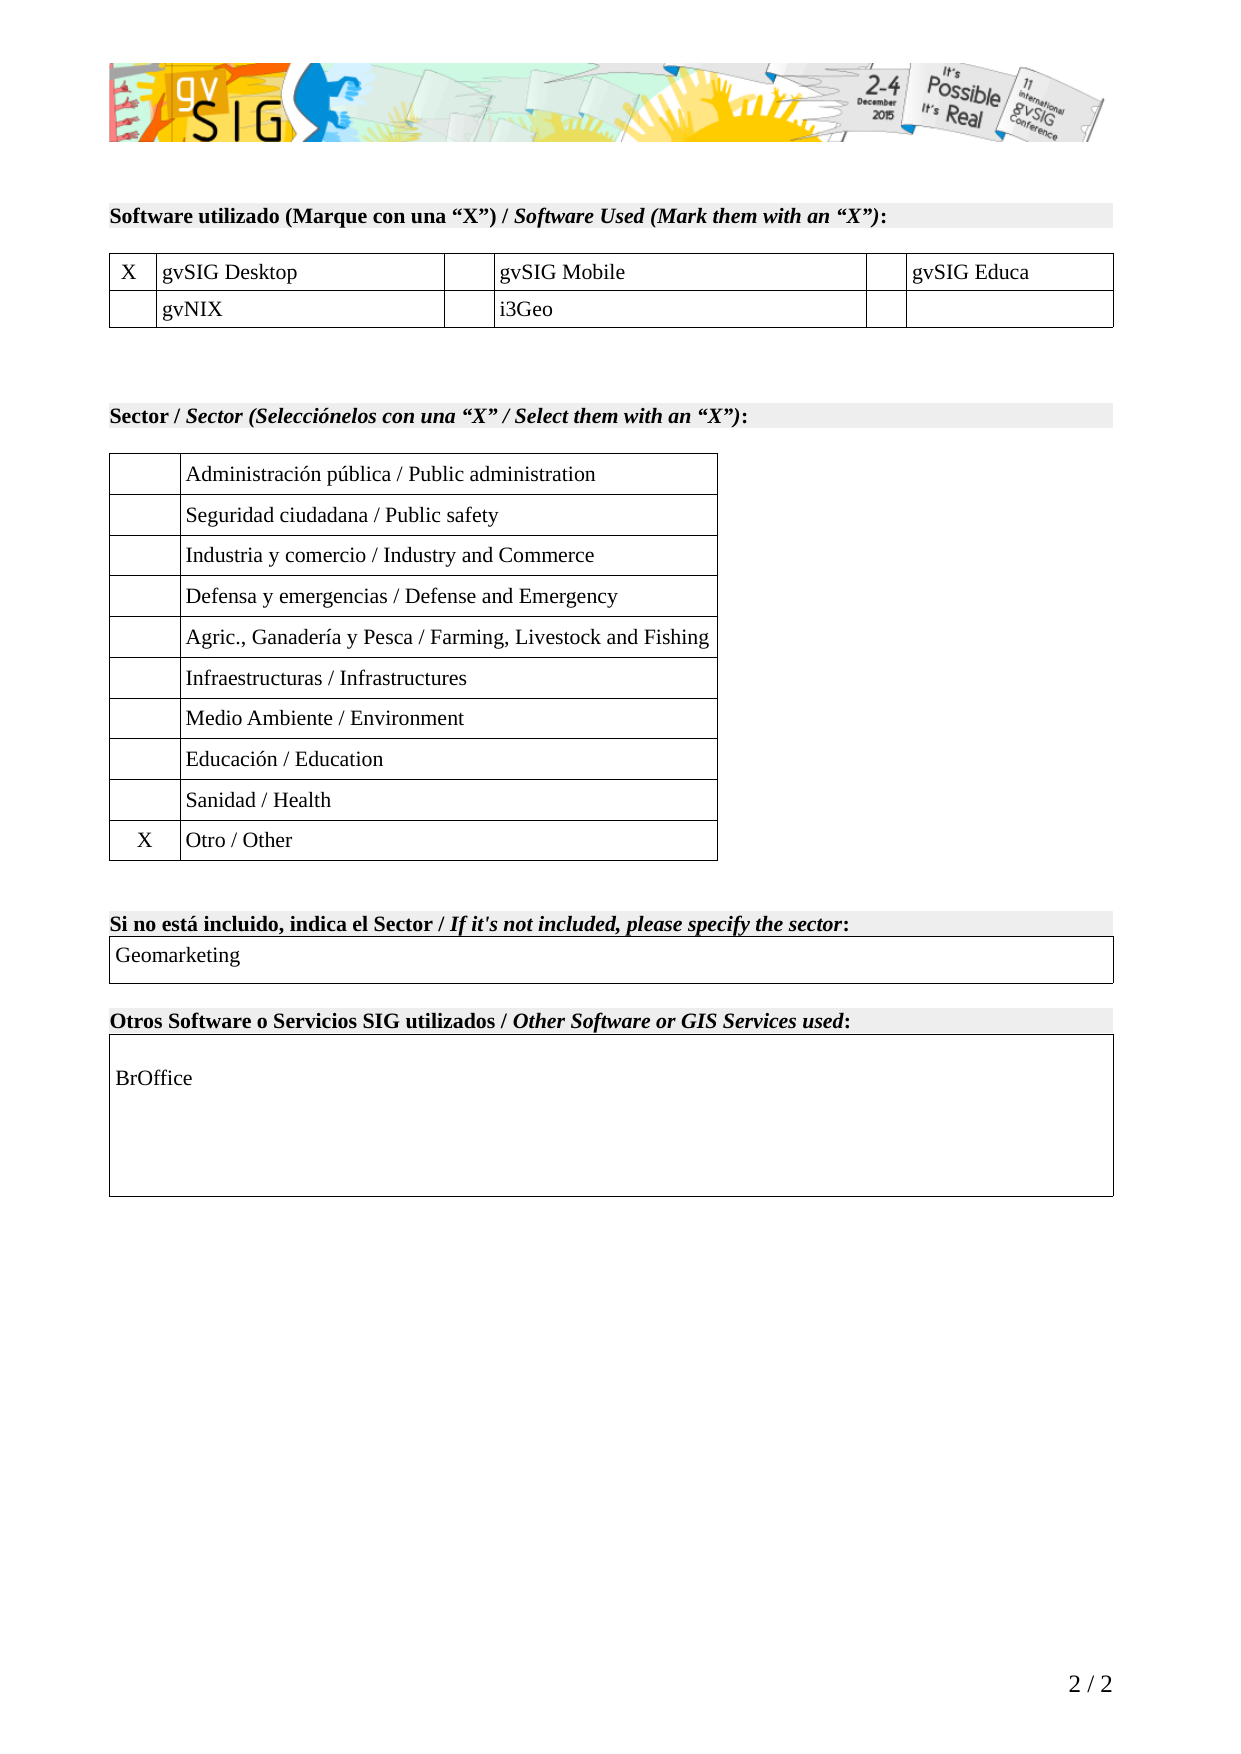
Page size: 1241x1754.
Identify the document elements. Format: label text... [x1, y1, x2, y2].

table_header gvSIG Mobile [495, 254, 866, 290]
table_header [110, 454, 180, 494]
table_cell Infraestructuras / Infrastructures [181, 658, 717, 697]
table_cell Industria y comercio / Industry and Commerce [181, 536, 717, 575]
table_cell [110, 780, 180, 819]
table_header [867, 254, 906, 290]
picture [321, 63, 1113, 142]
table_cell [110, 658, 180, 697]
table_cell X [110, 821, 180, 860]
table_cell i3Geo [495, 291, 866, 327]
text Software utilizado (Marque con una “X”) / Software Used (Mark them with an “X”): [109, 203, 1113, 228]
text Si no está incluido, indica el Sector / If it's not included, please specify the sector: [109, 911, 1113, 936]
table_cell [110, 576, 180, 616]
table_header X [110, 254, 156, 290]
table_cell [110, 291, 156, 327]
table_header Geomarketing [110, 937, 1113, 983]
table_cell Agric., Ganadería y Pesca / Farming, Livestock and Fishing [181, 617, 717, 657]
table_cell [445, 291, 494, 327]
table_cell [110, 739, 180, 779]
table_cell [110, 536, 180, 575]
table_header BrOffice [110, 1035, 1113, 1196]
table_cell [907, 291, 1113, 327]
table_header gvSIG Desktop [157, 254, 444, 290]
table_header Administración pública / Public administration [181, 454, 717, 494]
picture [109, 63, 319, 142]
table_cell Seguridad ciudadana / Public safety [181, 495, 717, 534]
table_header gvSIG Educa [907, 254, 1113, 290]
table_header [445, 254, 494, 290]
table_cell Sanidad / Health [181, 780, 717, 819]
text Sector / Sector (Selecciónelos con una “X” / Select them with an “X”): [109, 403, 1113, 428]
table_cell Defensa y emergencias / Defense and Emergency [181, 576, 717, 616]
table_cell [110, 699, 180, 738]
table_cell [110, 495, 180, 534]
table_cell gvNIX [157, 291, 444, 327]
table_cell Medio Ambiente / Environment [181, 699, 717, 738]
table_cell [867, 291, 906, 327]
table_cell Otro / Other [181, 821, 717, 860]
text Otros Software o Servicios SIG utilizados / Other Software or GIS Services used: [109, 1008, 1113, 1033]
table_cell Educación / Education [181, 739, 717, 779]
table_cell [110, 617, 180, 657]
